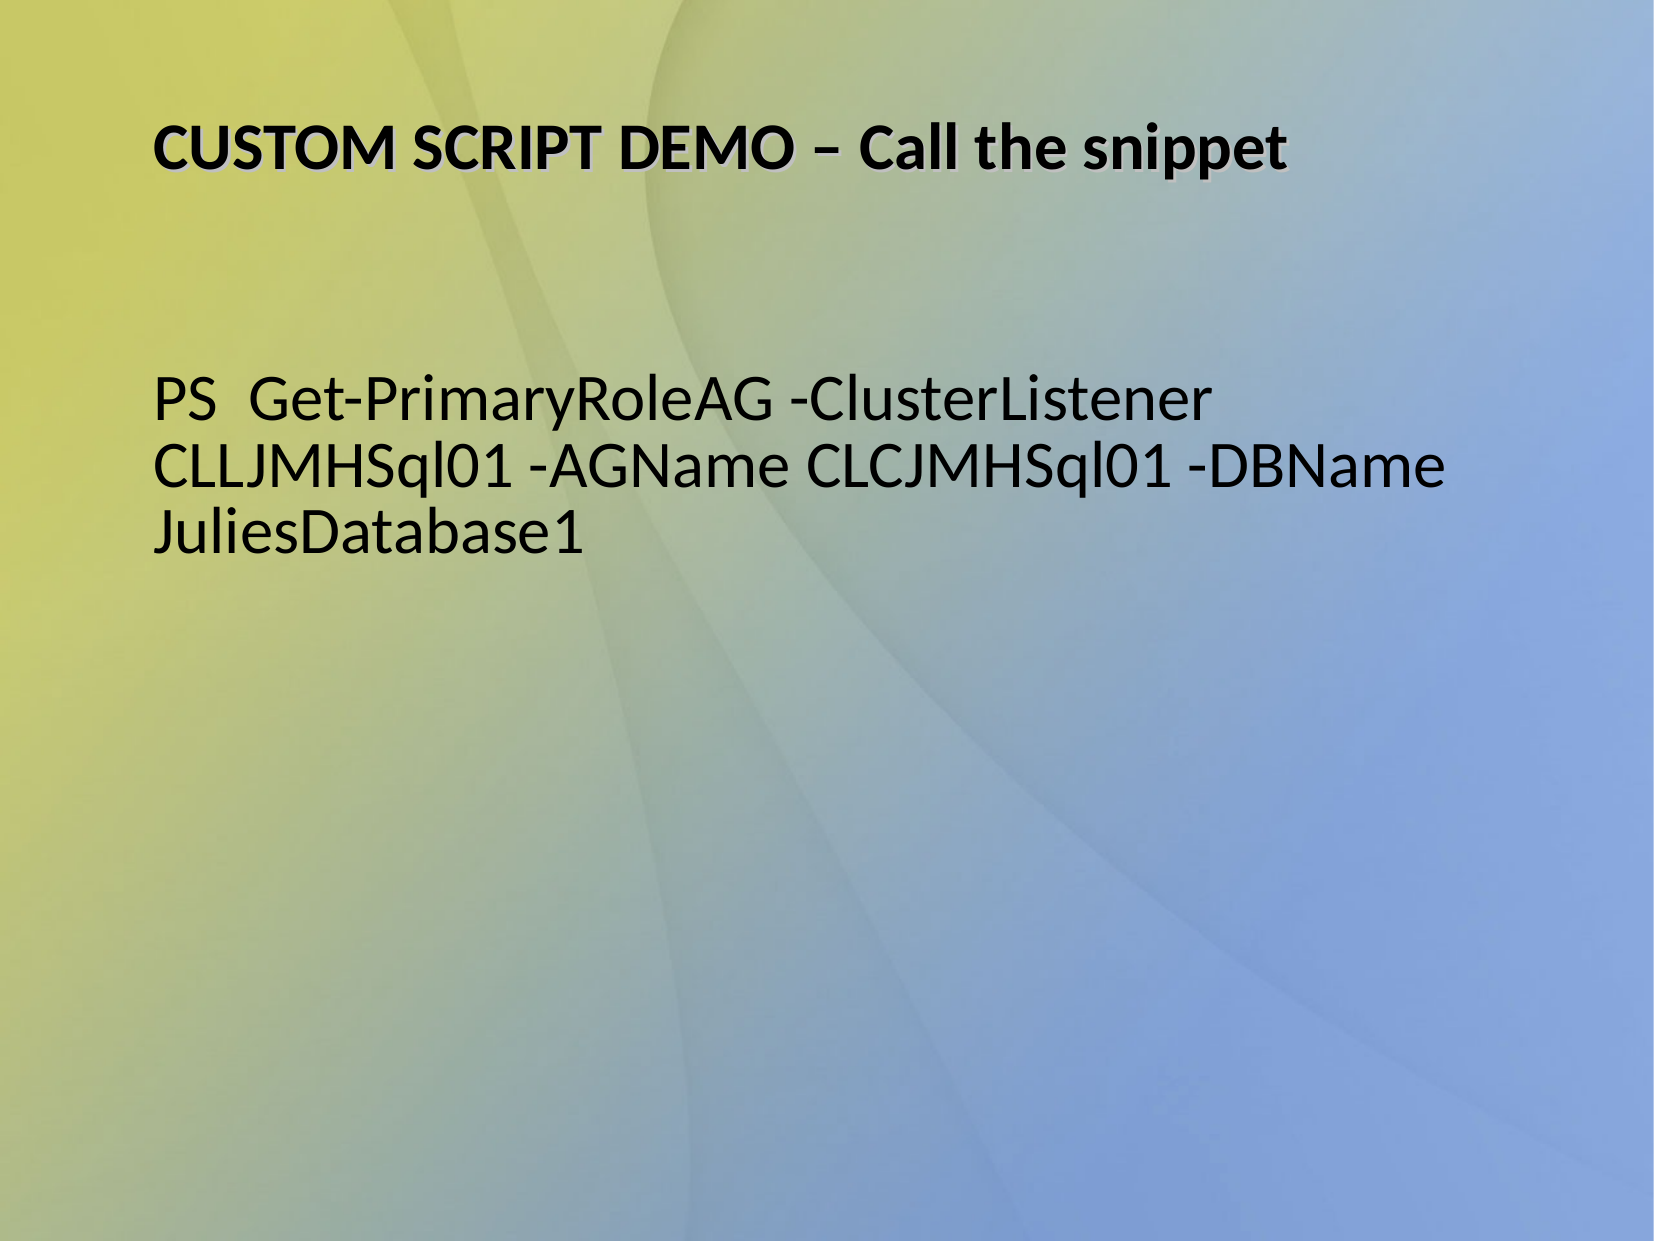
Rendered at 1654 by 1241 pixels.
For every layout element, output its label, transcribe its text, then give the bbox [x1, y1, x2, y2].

picture [0, 0, 1654, 1241]
list PS Get-PrimaryRoleAG -ClusterListener CLLJMHSql01 -AGName CLCJMHSql01 -DBName JuliesDatabase1 [82, 290, 1571, 1141]
title CUSTOM SCRIPT DEMO – Call the snippet [82, 49, 1571, 257]
